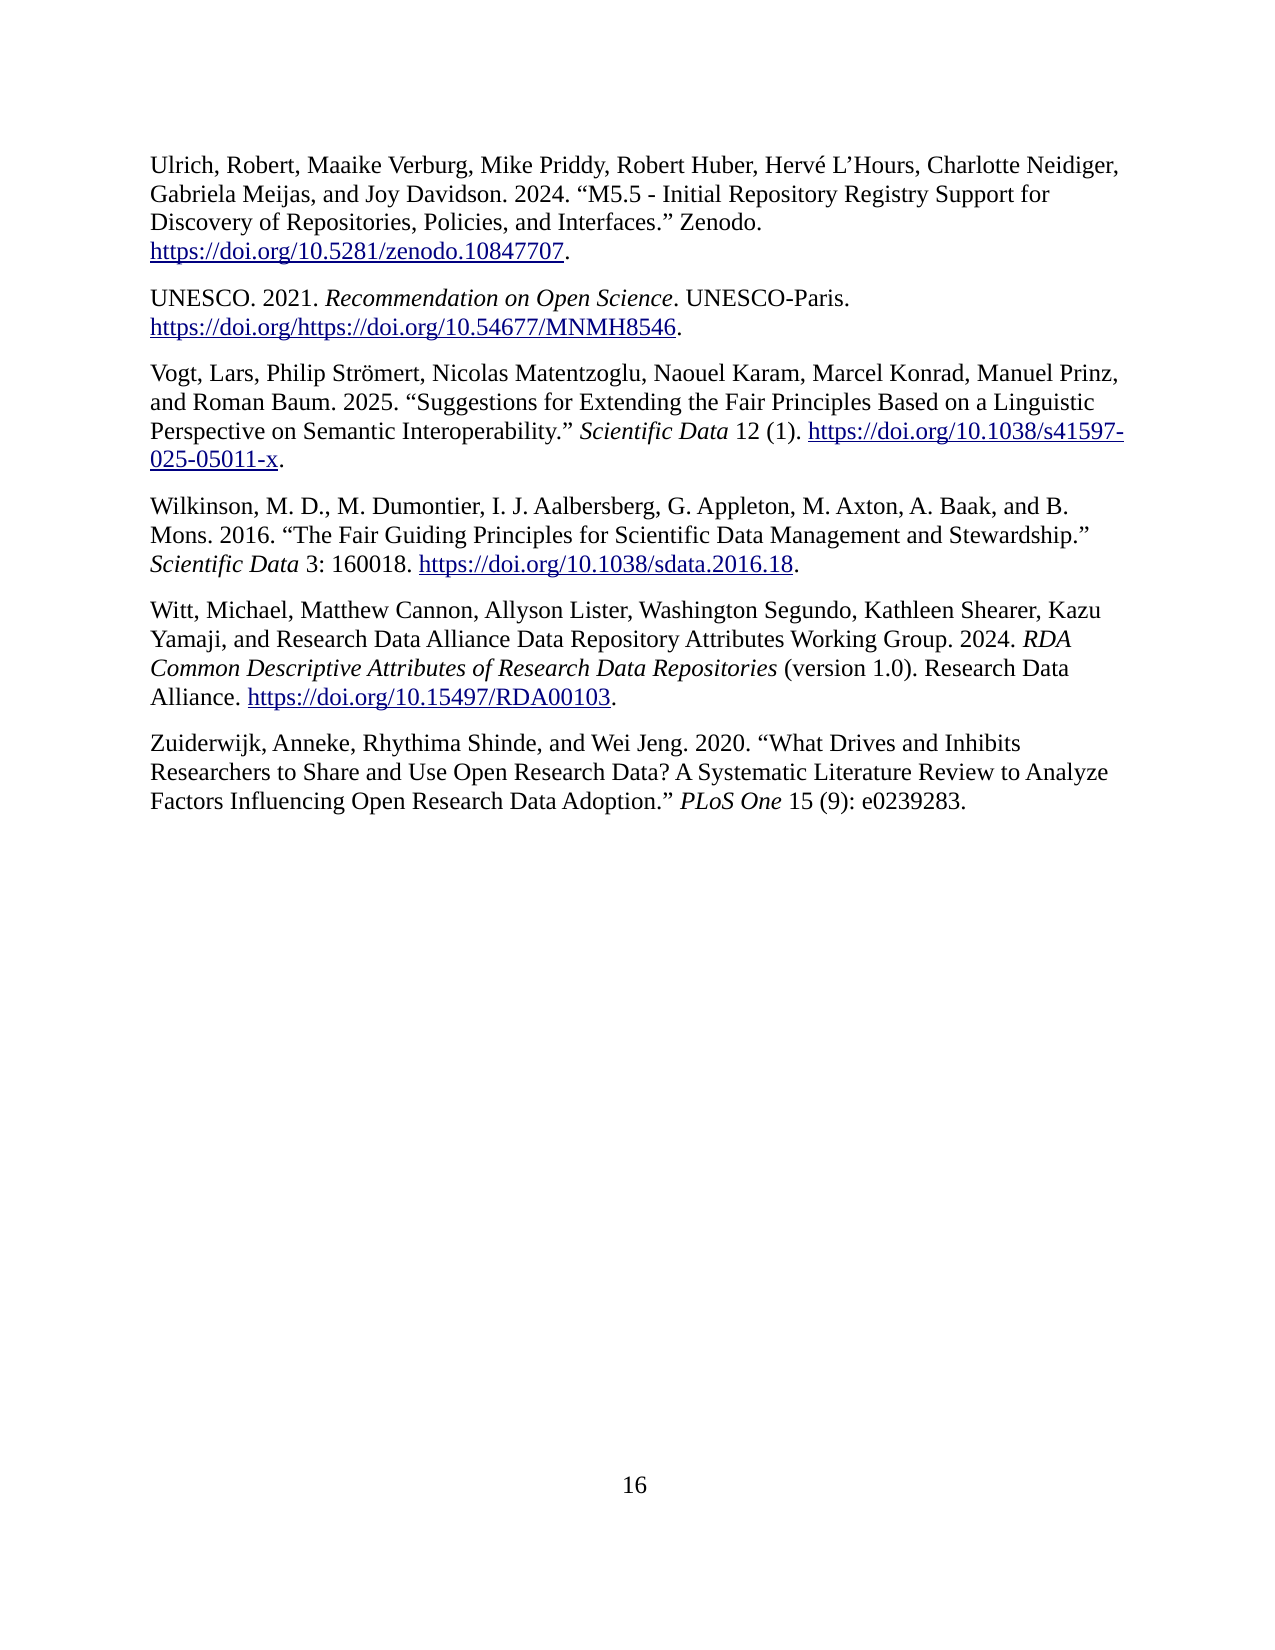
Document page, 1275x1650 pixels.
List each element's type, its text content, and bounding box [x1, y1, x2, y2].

text Vogt, Lars, Philip Strömert, Nicolas Matentzoglu, Naouel Karam, Marcel Konrad, Manuel Prinz, and Roman Baum. 2025. “Suggestions for Extending the Fair Principles Based on a Linguistic Perspective on Semantic Interoperability.” Scientific Data 12 (1). https://doi.org/10.1038/s41597-025-05011-x. [150, 358, 1125, 473]
text Zuiderwijk, Anneke, Rhythima Shinde, and Wei Jeng. 2020. “What Drives and Inhibits Researchers to Share and Use Open Research Data? A Systematic Literature Review to Analyze Factors Influencing Open Research Data Adoption.” PLoS One 15 (9): e0239283. [150, 728, 1125, 814]
text Ulrich, Robert, Maaike Verburg, Mike Priddy, Robert Huber, Hervé L’Hours, Charlotte Neidiger, Gabriela Meijas, and Joy Davidson. 2024. “M5.5 - Initial Repository Registry Support for Discovery of Repositories, Policies, and Interfaces.” Zenodo. https://doi.org/10.5281/zenodo.10847707. [150, 150, 1125, 265]
text Witt, Michael, Matthew Cannon, Allyson Lister, Washington Segundo, Kathleen Shearer, Kazu Yamaji, and Research Data Alliance Data Repository Attributes Working Group. 2024. RDA Common Descriptive Attributes of Research Data Repositories (version 1.0). Research Data Alliance. https://doi.org/10.15497/RDA00103. [150, 595, 1125, 710]
text UNESCO. 2021. Recommendation on Open Science. UNESCO-Paris. https://doi.org/https://doi.org/10.54677/MNMH8546. [150, 283, 1125, 340]
text Wilkinson, M. D., M. Dumontier, I. J. Aalbersberg, G. Appleton, M. Axton, A. Baak, and B. Mons. 2016. “The Fair Guiding Principles for Scientific Data Management and Stewardship.” Scientific Data 3: 160018. https://doi.org/10.1038/sdata.2016.18. [150, 491, 1125, 577]
